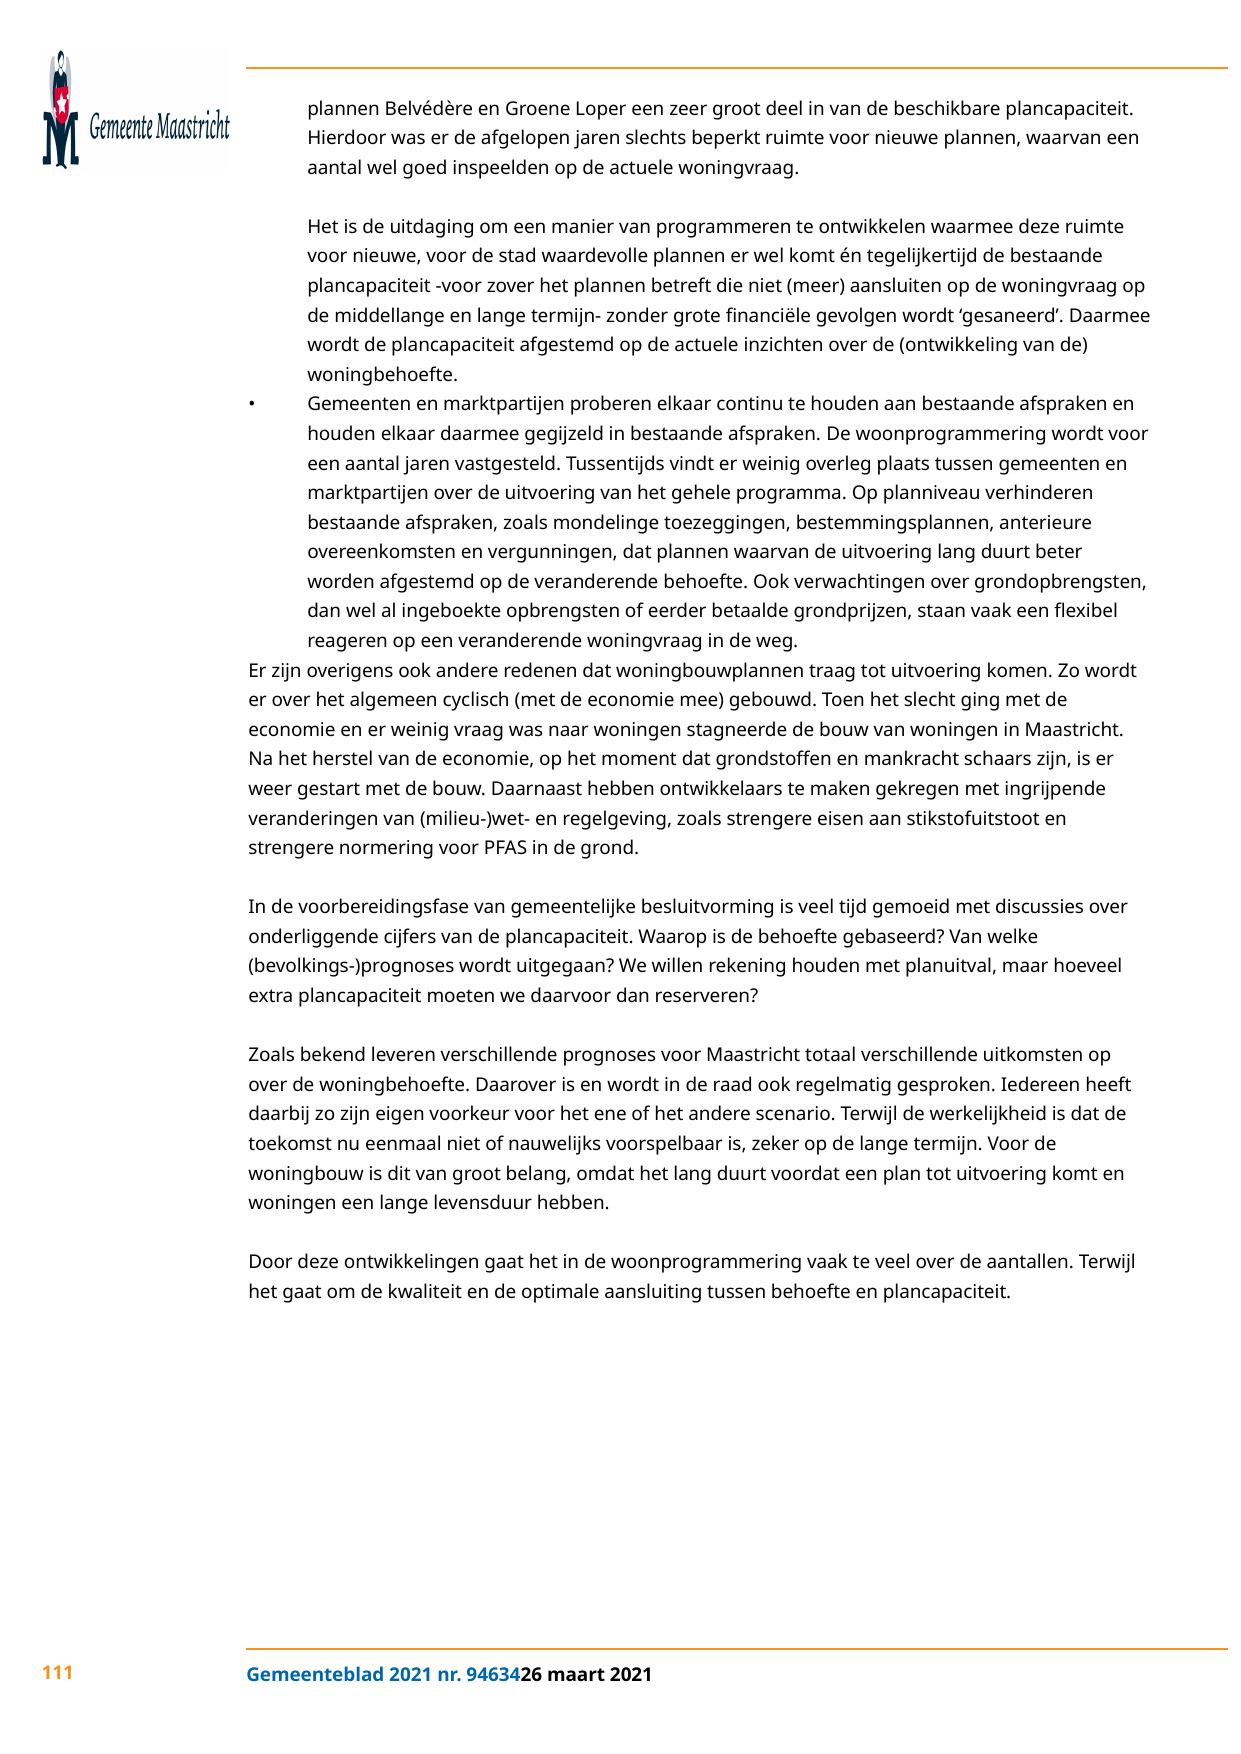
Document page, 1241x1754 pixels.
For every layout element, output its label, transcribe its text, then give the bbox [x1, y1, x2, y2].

text Er zijn overigens ook andere redenen dat woningbouwplannen traag tot uitvoering komen. Zo wordt er over het algemeen cyclisch (met de economie mee) gebouwd. Toen het slecht ging met de economie en er weinig vraag was naar woningen stagneerde de bouw van woningen in Maastricht. Na het herstel van de economie, op het moment dat grondstoffen en mankracht schaars zijn, is er weer gestart met de bouw. Daarnaast hebben ontwikkelaars te maken gekregen met ingrijpende veranderingen van (milieu-)wet- en regelgeving, zoals strengere eisen aan stikstofuitstoot en strengere normering voor PFAS in de grond. [248, 657, 1152, 860]
list Het is de uitdaging om een manier van programmeren te ontwikkelen waarmee deze ruimte voor nieuwe, voor de stad waardevolle plannen er wel komt én tegelijkertijd de bestaande plancapaciteit -voor zover het plannen betreft die niet (meer) aansluiten op de woningvraag op de middellange en lange termijn- zonder grote financiële gevolgen wordt ‘gesaneerd’. Daarmee wordt de plancapaciteit afgestemd op de actuele inzichten over de (ontwikkeling van de) woningbehoefte. [248, 213, 1152, 387]
list Gemeenten en marktpartijen proberen elkaar continu te houden aan bestaande afspraken en houden elkaar daarmee gegijzeld in bestaande afspraken. De woonprogrammering wordt voor een aantal jaren vastgesteld. Tussentijds vindt er weinig overleg plaats tussen gemeenten en marktpartijen over de uitvoering van het gehele programma. Op planniveau verhinderen bestaande afspraken, zoals mondelinge toezeggingen, bestemmingsplannen, anterieure overeenkomsten en vergunningen, dat plannen waarvan de uitvoering lang duurt beter worden afgestemd op de veranderende behoefte. Ook verwachtingen over grondopbrengsten, dan wel al ingeboekte opbrengsten of eerder betaalde grondprijzen, staan vaak een flexibel reageren op een veranderende woningvraag in de weg. [248, 391, 1152, 653]
text Zoals bekend leveren verschillende prognoses voor Maastricht totaal verschillende uitkomsten op over de woningbehoefte. Daarover is en wordt in de raad ook regelmatig gesproken. Iedereen heeft daarbij zo zijn eigen voorkeur voor het ene of het andere scenario. Terwijl de werkelijkheid is dat de toekomst nu eenmaal niet of nauwelijks voorspelbaar is, zeker op de lange termijn. Voor de woningbouw is dit van groot belang, omdat het lang duurt voordat een plan tot uitvoering komt en woningen een lange levensduur hebben. [248, 1041, 1152, 1215]
text Door deze ontwikkelingen gaat het in de woonprogrammering vaak te veel over de aantallen. Terwijl het gaat om de kwaliteit en de optimale aansluiting tussen behoefte en plancapaciteit. [248, 1248, 1152, 1304]
list plannen Belvédère en Groene Loper een zeer groot deel in van de beschikbare plancapaciteit. Hierdoor was er de afgelopen jaren slechts beperkt ruimte voor nieuwe plannen, waarvan een aantal wel goed inspeelden op de actuele woningvraag. [248, 95, 1152, 180]
text In de voorbereidingsfase van gemeentelijke besluitvorming is veel tijd gemoeid met discussies over onderliggende cijfers van de plancapaciteit. Waarop is de behoefte gebaseerd? Van welke (bevolkings-)prognoses wordt uitgegaan? We willen rekening houden met planuitval, maar hoeveel extra plancapaciteit moeten we daarvoor dan reserveren? [248, 893, 1152, 1008]
picture [41, 47, 231, 172]
